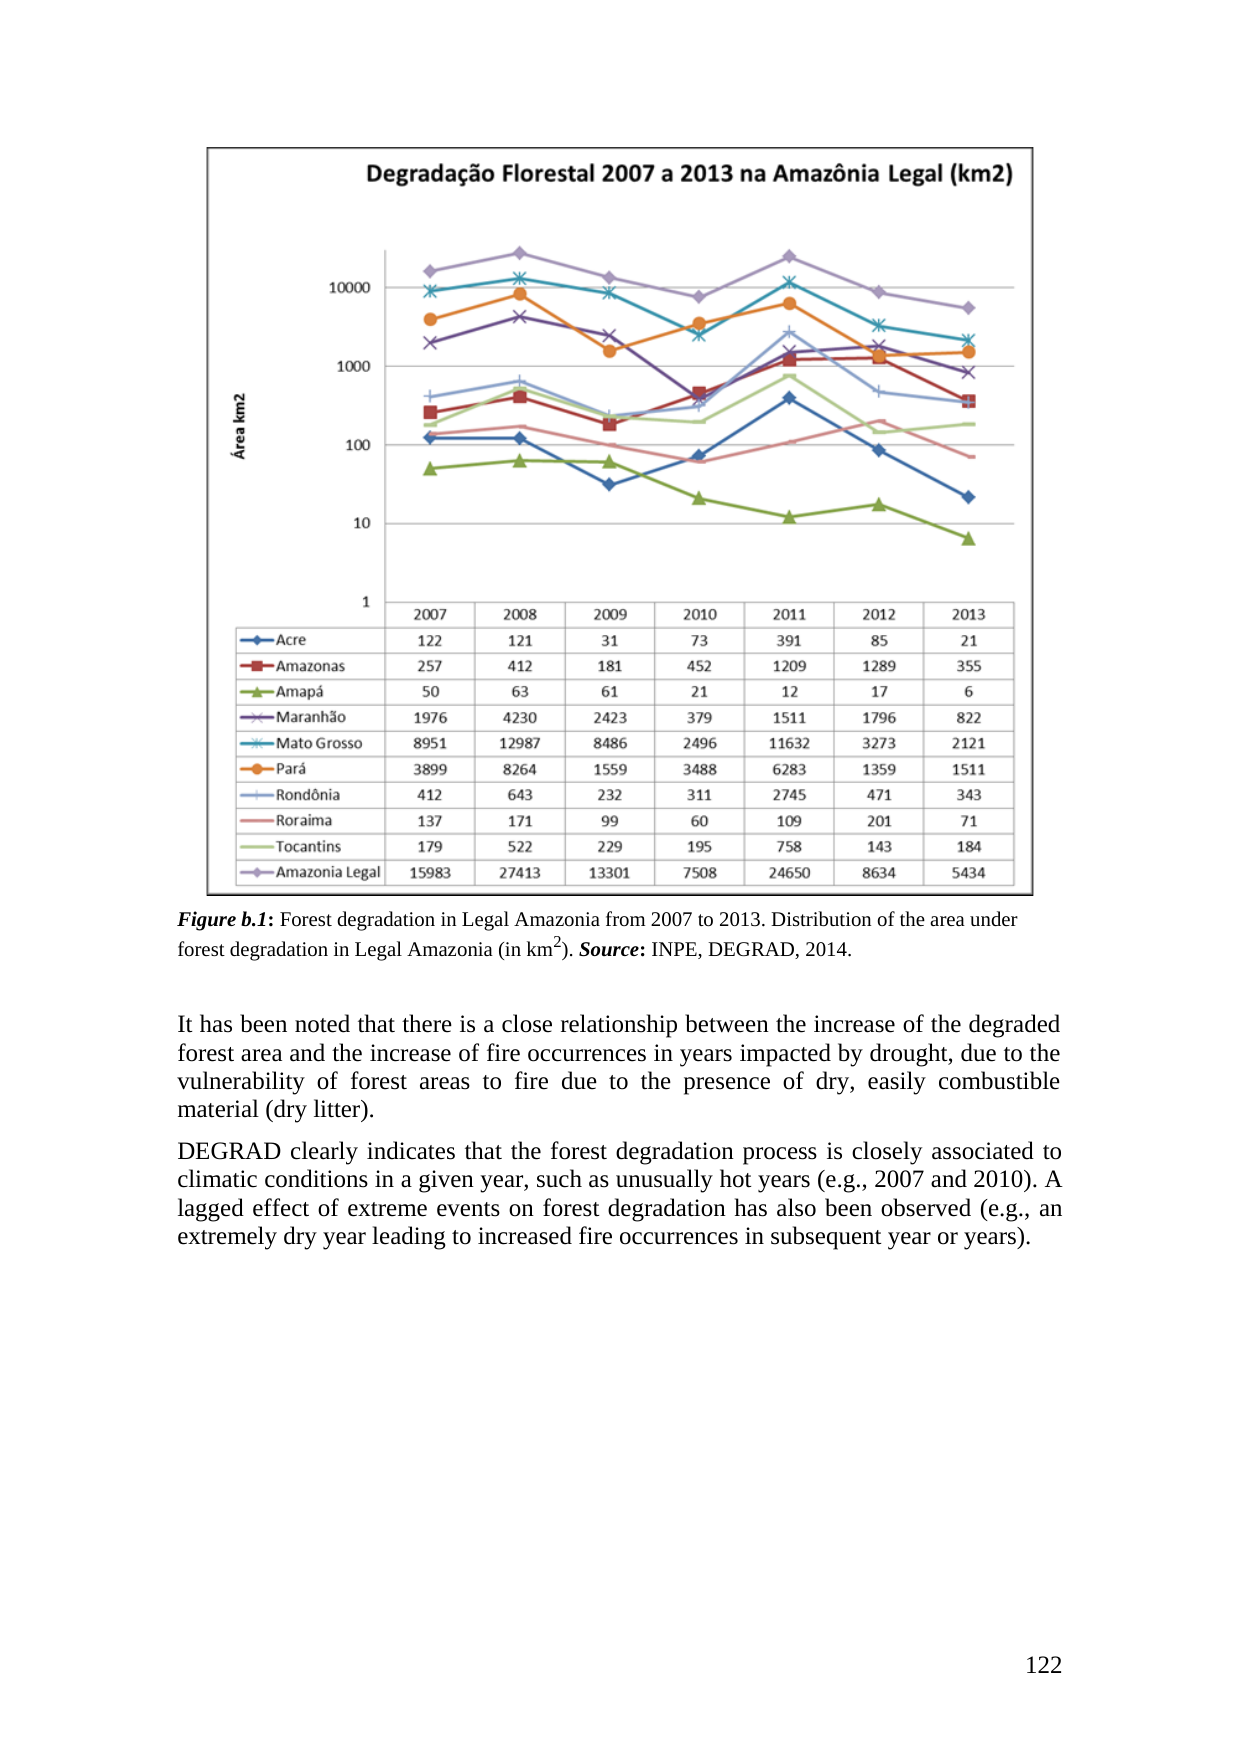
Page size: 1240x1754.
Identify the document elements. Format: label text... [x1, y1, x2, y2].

text 122 [1025, 1650, 1089, 1679]
text Figure b.1: Forest degradation in Legal Amazonia from 2007 to 2013. Distribution of the area under [177, 907, 1089, 931]
text forest degradation in Legal Amazonia (in km2). Source: INPE, DEGRAD, 2014. [177, 932, 1089, 962]
text DEGRAD clearly indicates that the forest degradation process is closely associated to climatic conditions in a given year, such as unusually hot years (e.g., 2007 and 2010). A lagged effect of extreme events on forest degradation has also been observed (e.g., an extremely dry year leading to increased fire occurrences in subsequent year or years). [177, 1137, 1064, 1250]
text It has been noted that there is a close relationship between the increase of the degraded forest area and the increase of fire occurrences in years impacted by drought, due to the vulnerability of forest areas to fire due to the presence of dry, easily combustible material (dry litter). [177, 1010, 1062, 1123]
